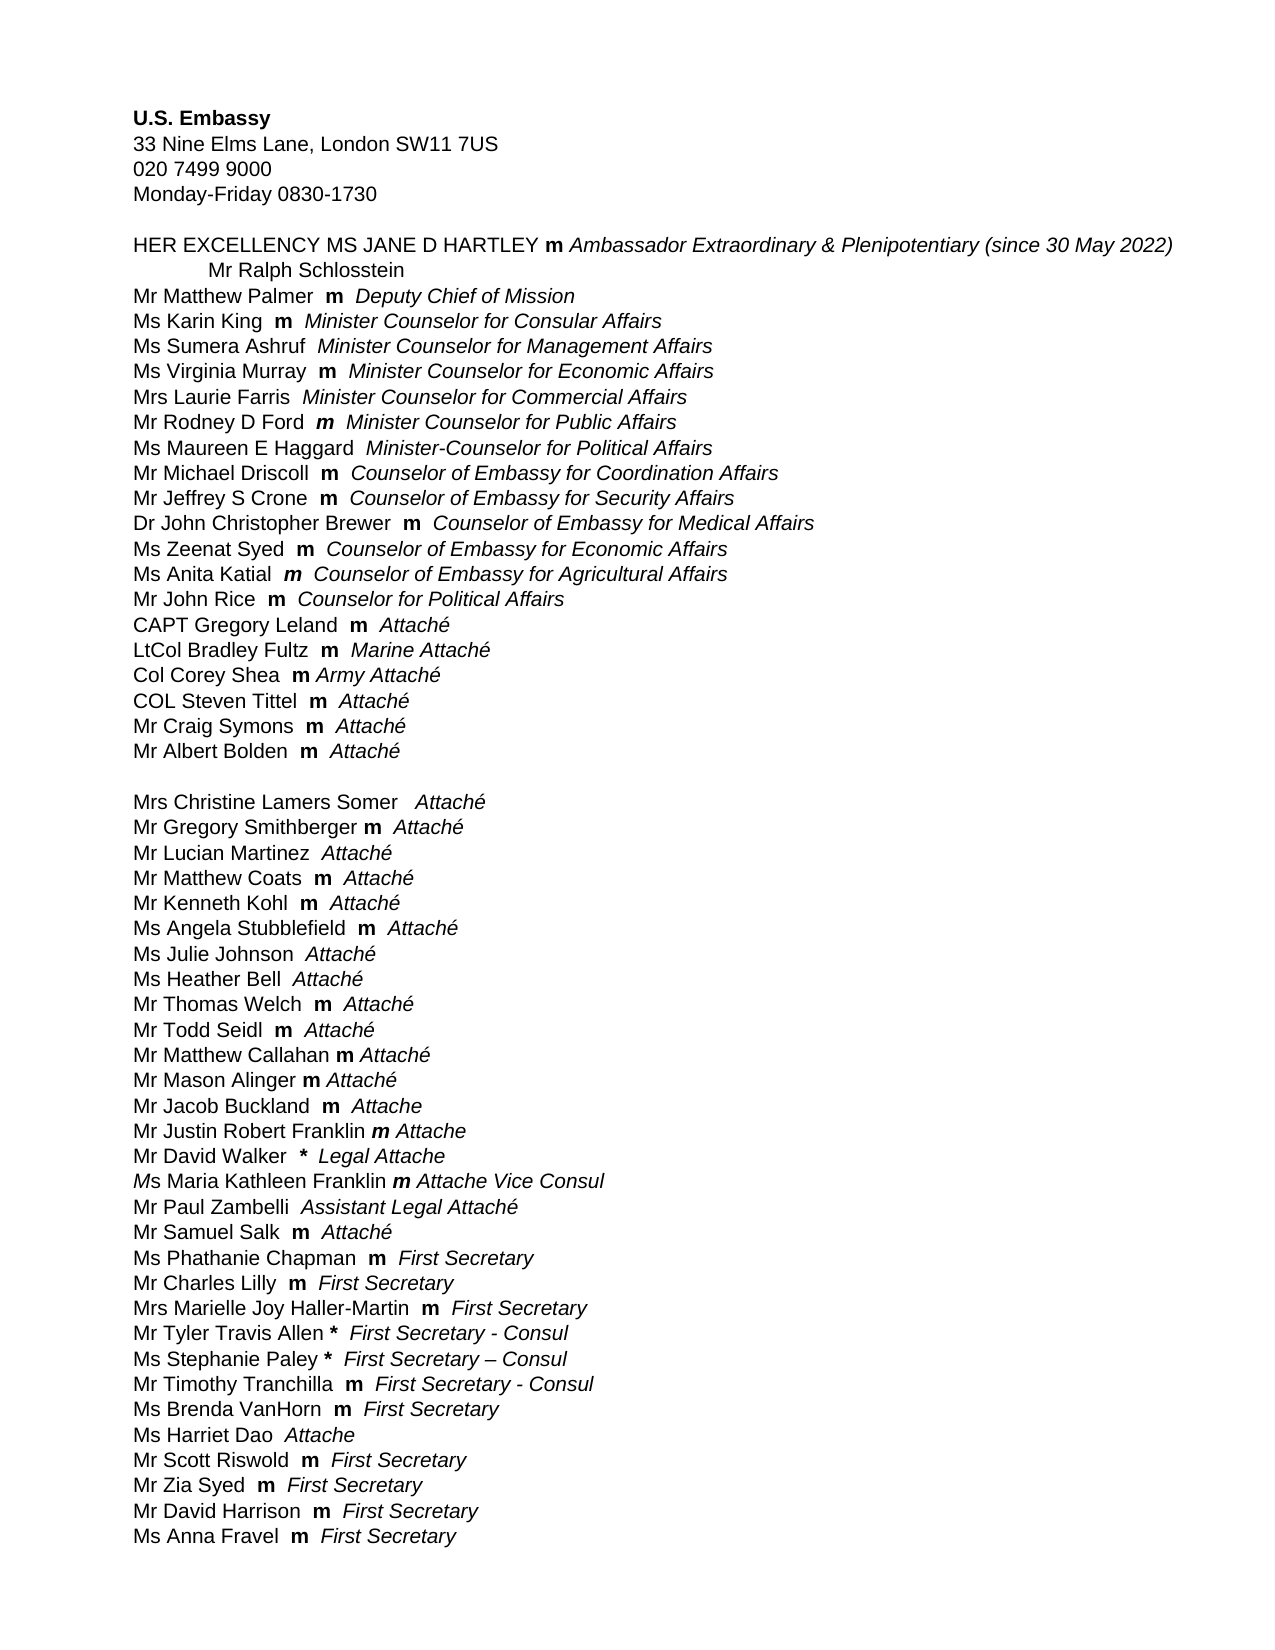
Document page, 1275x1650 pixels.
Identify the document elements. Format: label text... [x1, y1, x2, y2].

text HER EXCELLENCY MS JANE D HARTLEY m Ambassador Extraordinary & Plenipotentiary (since 30 May 2022) [133, 233, 1181, 257]
text Mr Rodney D Ford m Minister Counselor for Public Affairs [133, 410, 1181, 434]
text 020 7499 9000 [133, 157, 1181, 181]
text Mr Timothy Tranchilla m First Secretary - Consul [133, 1372, 1181, 1396]
text Mr Craig Symons m Attaché [133, 714, 1181, 738]
text Ms Maria Kathleen Franklin m Attache Vice Consul [133, 1169, 1181, 1193]
text Ms Sumera Ashruf Minister Counselor for Management Affairs [133, 334, 1181, 358]
text Mrs Laurie Farris Minister Counselor for Commercial Affairs [133, 385, 1181, 409]
text Mrs Christine Lamers Somer Attaché [133, 790, 1181, 814]
text Ms Phathanie Chapman m First Secretary [133, 1245, 1181, 1269]
text Mr Thomas Welch m Attaché [133, 992, 1181, 1016]
text Mr Lucian Martinez Attaché [133, 840, 1181, 864]
text 33 Nine Elms Lane, London SW11 7US [133, 132, 1181, 156]
text Mr John Rice m Counselor for Political Affairs [133, 587, 1181, 611]
text CAPT Gregory Leland m Attaché [133, 612, 1181, 636]
text Mr Gregory Smithberger m Attaché [133, 815, 1181, 839]
text Ms Heather Bell Attaché [133, 967, 1181, 991]
text Mr Tyler Travis Allen * First Secretary - Consul [133, 1321, 1181, 1345]
text U.S. Embassy [133, 106, 1181, 130]
text Ms Virginia Murray m Minister Counselor for Economic Affairs [133, 359, 1181, 383]
text Ms Julie Johnson Attaché [133, 942, 1181, 966]
text Mr Samuel Salk m Attaché [133, 1220, 1181, 1244]
text Mr David Walker * Legal Attache [133, 1144, 1181, 1168]
text Mr Matthew Palmer m Deputy Chief of Mission [133, 283, 1181, 307]
text Ms Brenda VanHorn m First Secretary [133, 1397, 1181, 1421]
text LtCol Bradley Fultz m Marine Attaché [133, 638, 1181, 662]
text Mrs Marielle Joy Haller-Martin m First Secretary [133, 1296, 1181, 1320]
text Mr Paul Zambelli Assistant Legal Attaché [133, 1195, 1181, 1219]
text Mr Justin Robert Franklin m Attache [133, 1119, 1181, 1143]
text Mr Matthew Callahan m Attaché [133, 1043, 1181, 1067]
text Dr John Christopher Brewer m Counselor of Embassy for Medical Affairs [133, 511, 1181, 535]
text Ms Zeenat Syed m Counselor of Embassy for Economic Affairs [133, 537, 1181, 561]
text Ms Harriet Dao Attache [133, 1422, 1181, 1446]
text Mr Matthew Coats m Attaché [133, 866, 1181, 889]
text Mr Zia Syed m First Secretary [133, 1473, 1181, 1497]
text Ms Anna Fravel m First Secretary [133, 1524, 1181, 1548]
text Mr Michael Driscoll m Counselor of Embassy for Coordination Affairs [133, 461, 1181, 484]
text Mr Charles Lilly m First Secretary [133, 1271, 1181, 1294]
text Ms Maureen E Haggard Minister-Counselor for Political Affairs [133, 435, 1181, 459]
text Mr Albert Bolden m Attaché [133, 739, 1181, 763]
text Monday-Friday 0830-1730 [133, 182, 1181, 206]
text Mr Jeffrey S Crone m Counselor of Embassy for Security Affairs [133, 486, 1181, 510]
text Mr Kenneth Kohl m Attaché [133, 891, 1181, 915]
text Ms Angela Stubblefield m Attaché [133, 916, 1181, 940]
text Ms Karin King m Minister Counselor for Consular Affairs [133, 309, 1181, 333]
text Col Corey Shea m Army Attaché [133, 663, 1181, 687]
text COL Steven Tittel m Attaché [133, 688, 1181, 712]
text Mr Scott Riswold m First Secretary [133, 1448, 1181, 1472]
text Ms Anita Katial m Counselor of Embassy for Agricultural Affairs [133, 562, 1181, 586]
text Mr David Harrison m First Secretary [133, 1498, 1181, 1522]
text Mr Todd Seidl m Attaché [133, 1017, 1181, 1041]
text Mr Mason Alinger m Attaché [133, 1068, 1181, 1092]
text Mr Jacob Buckland m Attache [133, 1093, 1181, 1117]
text Ms Stephanie Paley * First Secretary – Consul [133, 1347, 1181, 1371]
text Mr Ralph Schlosstein [133, 258, 1181, 282]
